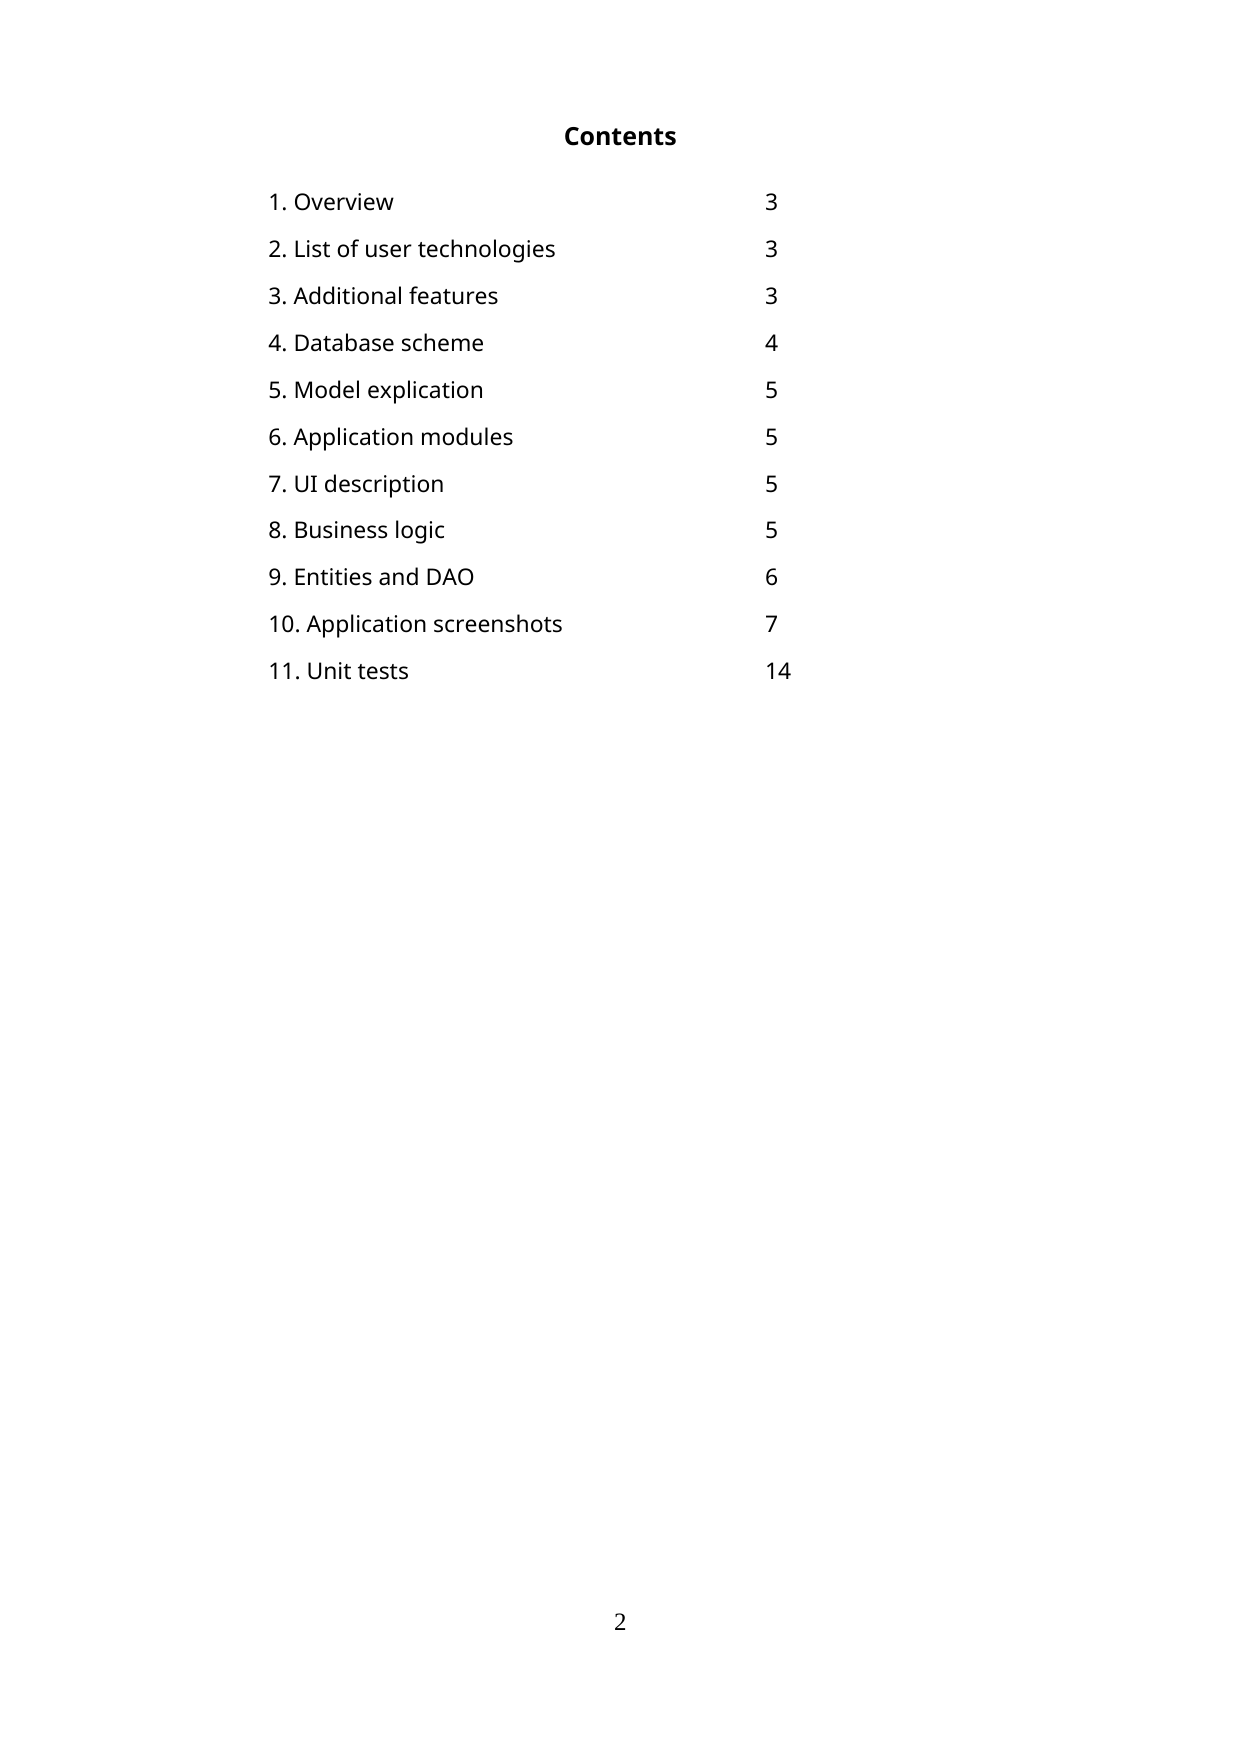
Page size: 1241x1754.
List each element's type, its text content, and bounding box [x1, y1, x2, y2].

text 4. Database scheme 4 [118, 327, 1122, 358]
text 5. Model explication 5 [118, 374, 1122, 405]
text 3. Additional features 3 [118, 280, 1122, 311]
text 8. Business logic 5 [118, 514, 1122, 546]
text Contents [118, 118, 1122, 152]
text 11. Unit tests 14 [118, 655, 1122, 686]
text 6. Application modules 5 [118, 421, 1122, 452]
text 9. Entities and DAO 6 [118, 561, 1122, 592]
text 10. Application screenshots 7 [118, 608, 1122, 639]
text 7. UI description 5 [118, 467, 1122, 499]
text 1. Overview 3 [118, 186, 1122, 217]
text 2. List of user technologies 3 [118, 233, 1122, 264]
